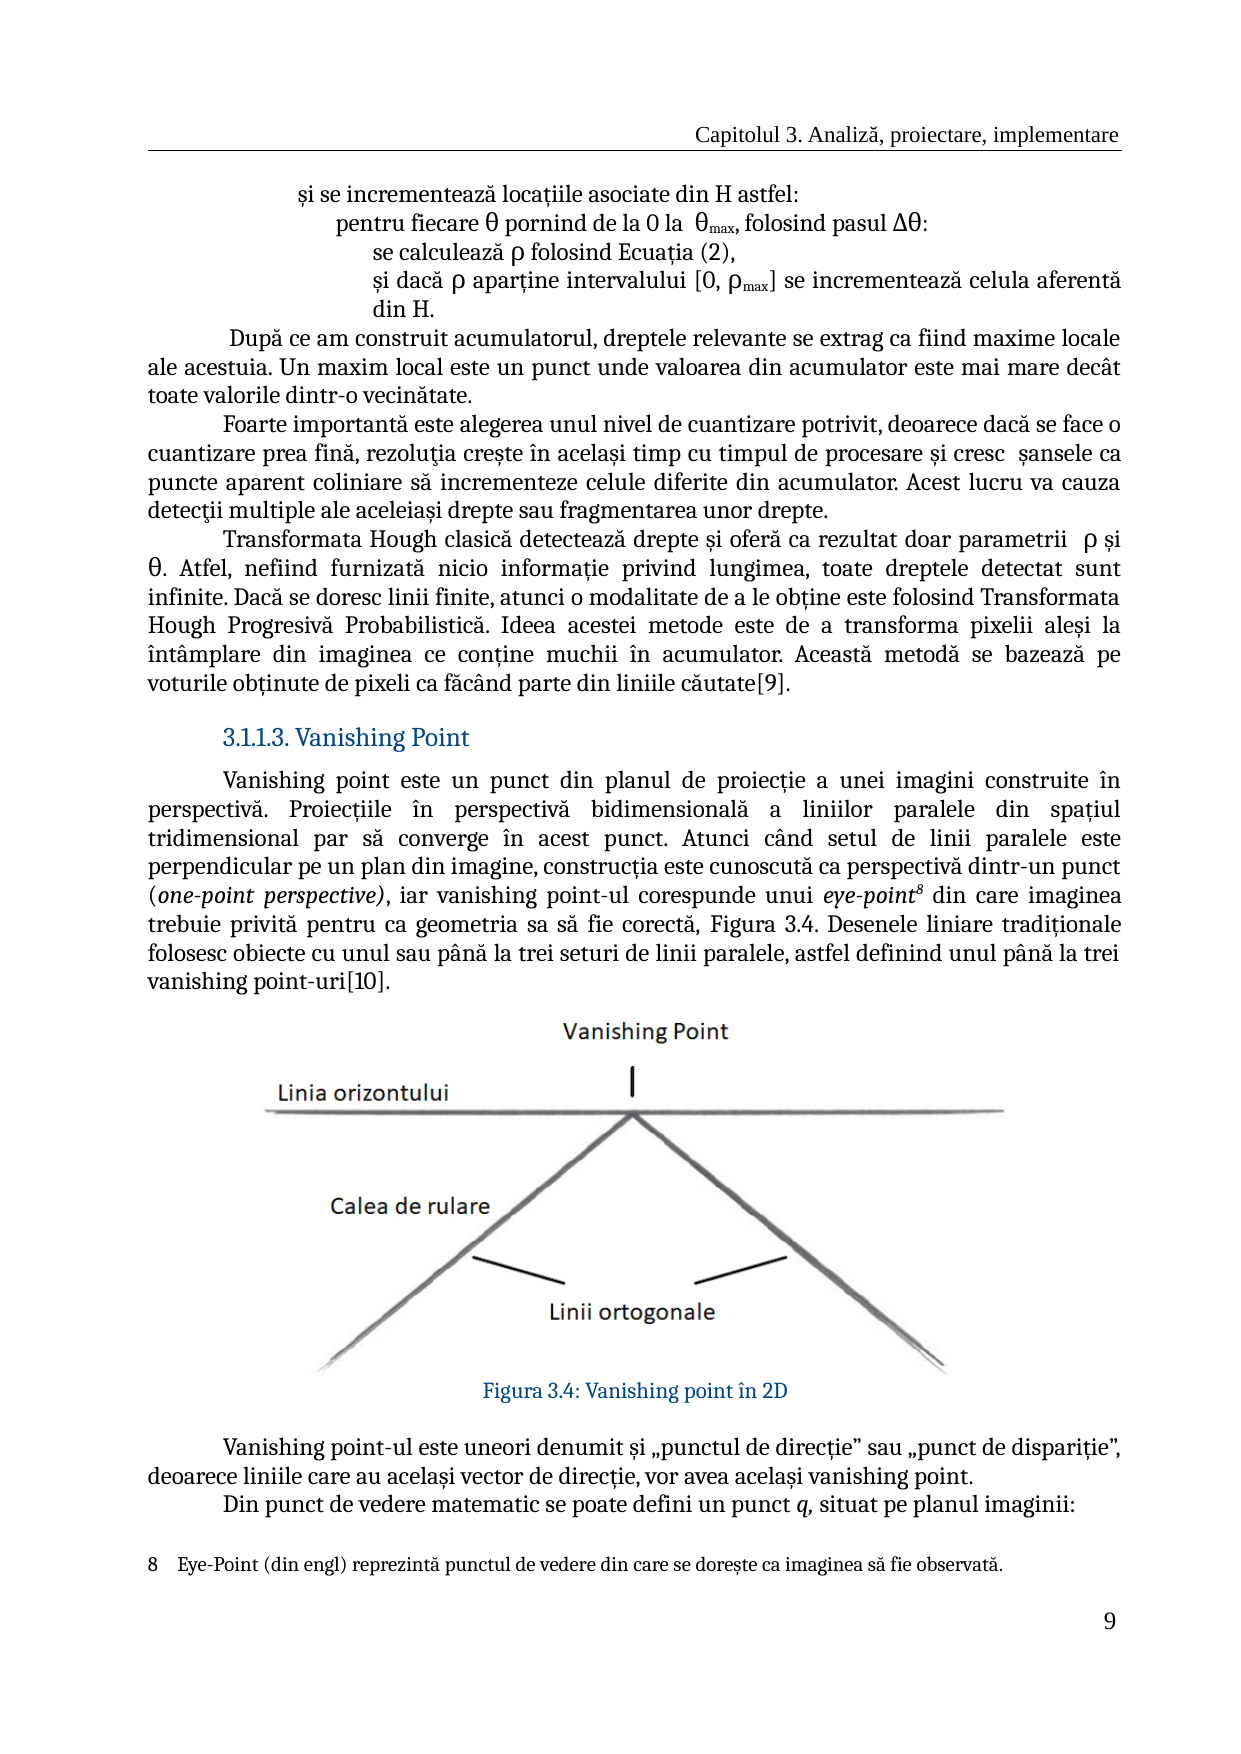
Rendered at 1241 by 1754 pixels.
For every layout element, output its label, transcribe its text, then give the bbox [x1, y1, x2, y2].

text Vanishing point-ul este uneori denumit și „punctul de direcție” sau „punct de dispariție”, deoarece liniile care au același vector de direcție, vor avea același vanishing point. [148, 1433, 1122, 1490]
text Din punct de vedere matematic se poate defini un punct q, situat pe planul imaginii: [148, 1490, 1122, 1519]
text După ce am construit acumulatorul, dreptele relevante se extrag ca fiind maxime locale ale acestuia. Un maxim local este un punct unde valoarea din acumulator este mai mare decât toate valorile dintr-o vecinătate. [148, 324, 1122, 410]
text Vanishing point este un punct din planul de proiecție a unei imagini construite în perspectivă. Proiecțiile în perspectivă bidimensională a liniilor paralele din spațiul tridimensional par să converge în acest punct. Atunci când setul de linii paralele este perpendicular pe un plan din imagine, construcția este cunoscută ca perspectivă dintr-un punct (one-point perspective), iar vanishing point-ul corespunde unui eye-point din care imaginea trebuie privită pentru ca geometria sa să fie corectă, Figura 3.4. Desenele liniare tradiționale folosesc obiecte cu unul sau până la trei seturi de linii paralele, astfel definind unul până la trei vanishing point-uri[10]. [148, 766, 1122, 996]
list pentru fiecare θ pornind de la 0 la θmax, folosind pasul Δθ: [328, 209, 1122, 238]
list și se incrementează locațiile asociate din H astfel: [291, 180, 1122, 209]
text Figura 3.4: Vanishing point în 2D [260, 1378, 1010, 1404]
text Transformata Hough clasică detectează drepte și oferă ca rezultat doar parametrii ρ și θ. Atfel, nefiind furnizată nicio informație privind lungimea, toate dreptele detectat sunt infinite. Dacă se doresc linii finite, atunci o modalitate de a le obține este folosind Transformata Hough Progresivă Probabilistică. Ideea acestei metode este de a transforma pixelii aleși la întâmplare din imaginea ce conține muchii în acumulator. Această metodă se bazează pe voturile obținute de pixeli ca făcând parte din liniile căutate[9]. [148, 525, 1122, 698]
text Foarte importantă este alegerea unul nivel de cuantizare potrivit, deoarece dacă se face o cuantizare prea fină, rezoluţia creşte în același timp cu timpul de procesare şi cresc şansele ca puncte aparent coliniare să incrementeze celule diferite din acumulator. Acest lucru va cauza detecţii multiple ale aceleiaşi drepte sau fragmentarea unor drepte. [148, 410, 1122, 525]
list și dacă ρ aparține intervalului [0, ρmax] se incrementează celula aferentă din H. [366, 266, 1122, 324]
text Eye-Point (din engl) reprezintă punctul de vedere din care se dorește ca imaginea să fie observată. [148, 1553, 1122, 1577]
list se calculează ρ folosind Ecuația (2), [366, 238, 1122, 266]
picture [259, 996, 1011, 1378]
subtitle Vanishing Point [223, 722, 1122, 754]
